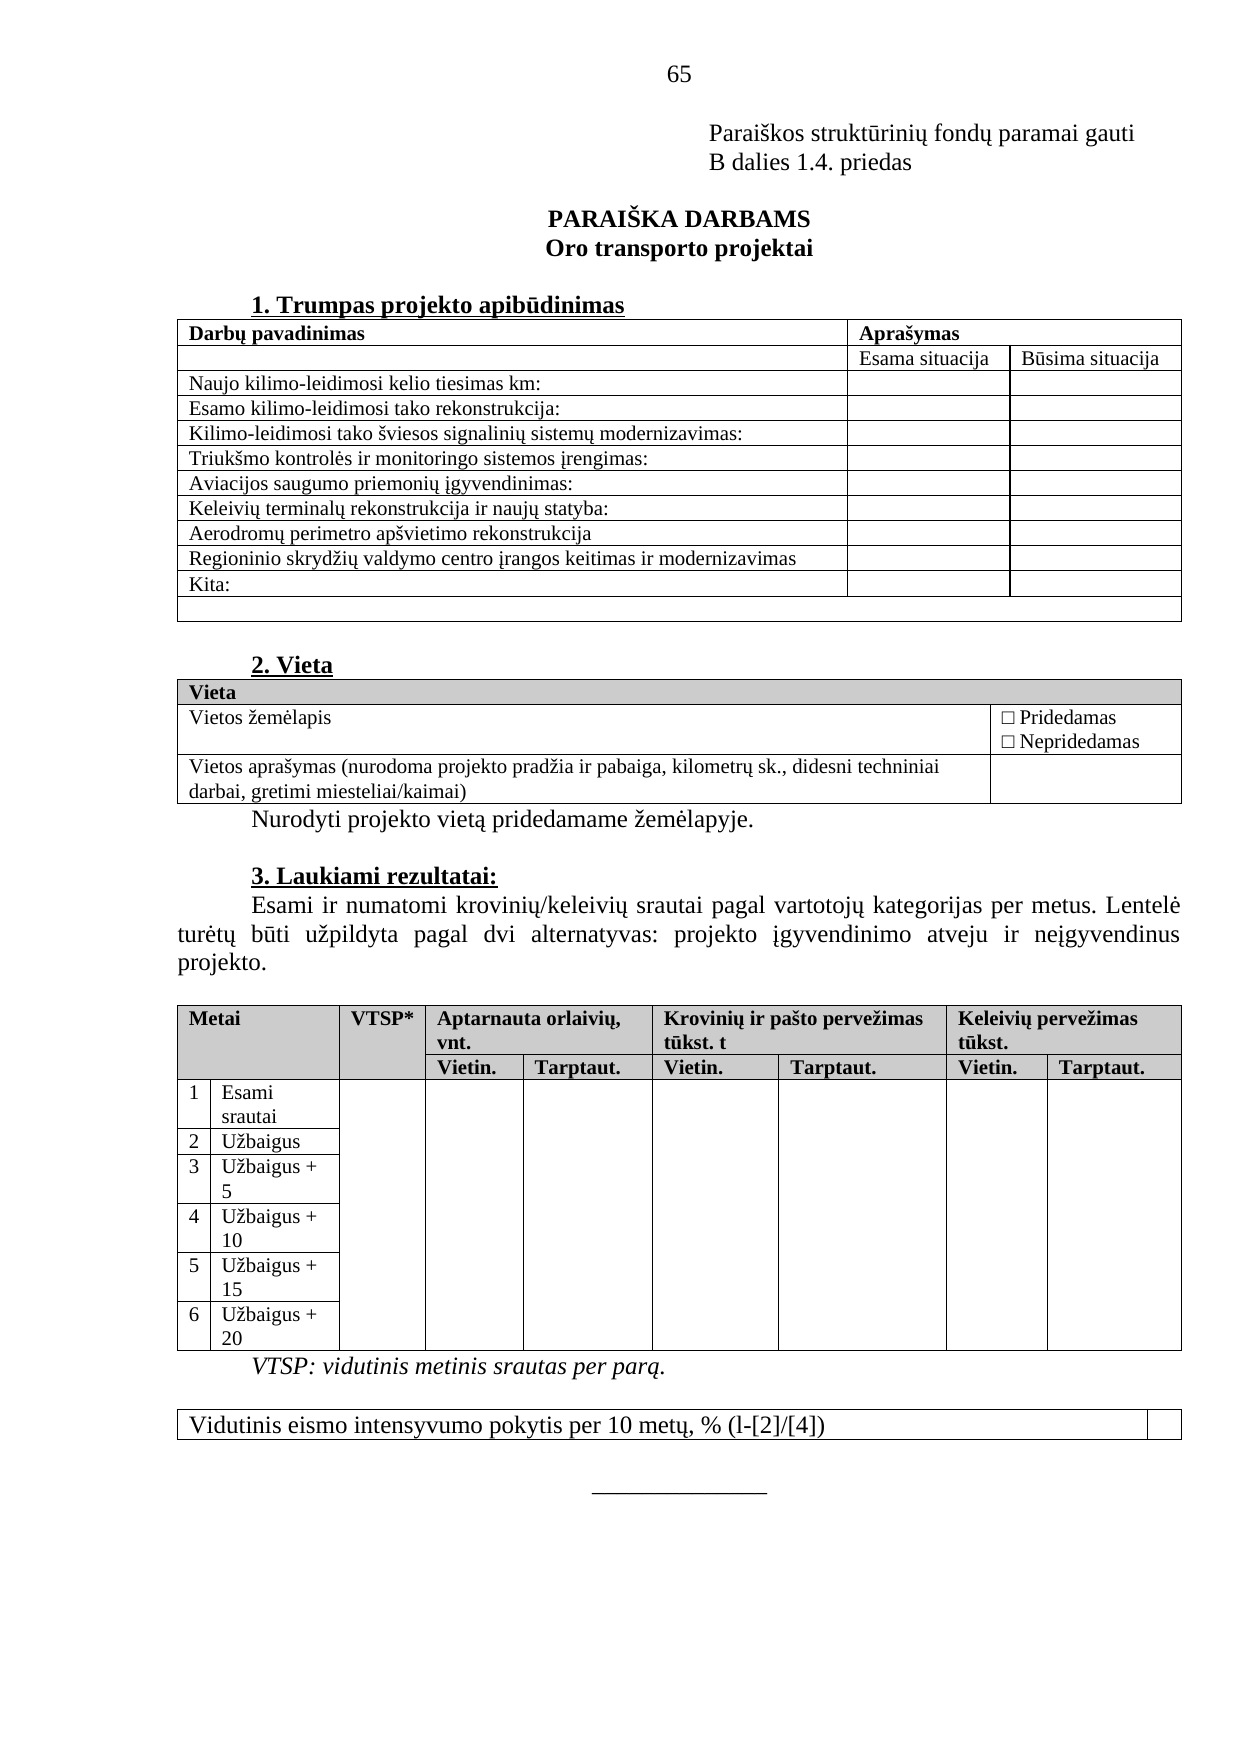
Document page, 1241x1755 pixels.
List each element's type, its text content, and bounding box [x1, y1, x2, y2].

text Paraiškos struktūrinių fondų paramai gauti [177, 118, 1181, 147]
text ______________ [177, 1468, 1181, 1497]
table_cell [848, 446, 1009, 470]
table_header VTSP* [340, 1006, 425, 1079]
table_cell [1048, 1080, 1181, 1350]
table_cell [1011, 421, 1181, 445]
table_cell [178, 597, 1181, 621]
table_cell [848, 496, 1009, 520]
table_cell Kilimo-leidimosi tako šviesos signalinių sistemų modernizavimas: [178, 421, 847, 445]
text 2. Vieta [177, 650, 1181, 679]
table_cell Esama situacija [848, 346, 1009, 369]
text VTSP: vidutinis metinis srautas per parą. [177, 1351, 1181, 1380]
table_cell Tarptaut. [779, 1055, 946, 1079]
table_cell Vietin. [426, 1055, 523, 1079]
table_cell 5 [178, 1253, 210, 1301]
table_cell 1 [178, 1080, 210, 1128]
table_cell Užbaigus + 5 [211, 1155, 339, 1203]
table_header Krovinių ir pašto pervežimas tūkst. t [653, 1006, 946, 1054]
table_cell [848, 546, 1009, 570]
text Nurodyti projekto vietą pridedamame žemėlapyje. [177, 804, 1181, 832]
table_header Darbų pavadinimas [178, 320, 847, 344]
table_cell Naujo kilimo-leidimosi kelio tiesimas km: [178, 371, 847, 395]
table_cell [1011, 371, 1181, 395]
table_cell [178, 346, 847, 369]
table_cell [1011, 521, 1181, 545]
text 1. Trumpas projekto apibūdinimas [177, 291, 1181, 319]
text Oro transporto projektai [177, 233, 1181, 262]
table_cell Užbaigus + 20 [211, 1302, 339, 1350]
table_cell [1011, 396, 1181, 420]
table_header Vieta [178, 680, 1181, 704]
table_header Aprašymas [848, 320, 1181, 344]
table_cell [947, 1080, 1047, 1350]
table_cell Tarptaut. [1048, 1055, 1181, 1079]
table_cell Triukšmo kontrolės ir monitoringo sistemos įrengimas: [178, 446, 847, 470]
table_cell [426, 1080, 523, 1350]
table_cell [524, 1080, 652, 1350]
table_cell Vietin. [653, 1055, 778, 1079]
table_cell Užbaigus + 10 [211, 1204, 339, 1252]
table_cell [1011, 446, 1181, 470]
table_cell Esami srautai [211, 1080, 339, 1128]
table_cell Tarptaut. [524, 1055, 652, 1079]
table_cell Aerodromų perimetro apšvietimo rekonstrukcija [178, 521, 847, 545]
table_cell Būsima situacija [1011, 346, 1181, 369]
table_cell [1011, 496, 1181, 520]
table_header Keleivių pervežimas tūkst. [947, 1006, 1181, 1054]
table_cell [653, 1080, 778, 1350]
table_cell Vietos aprašymas (nurodoma projekto pradžia ir pabaiga, kilometrų sk., didesni techniniai darbai, gretimi miesteliai/kaimai) [178, 755, 990, 803]
text Esami ir numatomi krovinių/keleivių srautai pagal vartotojų kategorijas per metus. Lentelė turėtų būti užpildyta pagal dvi alternatyvas: projekto įgyvendinimo atveju ir neįgyvendinus projekto. [177, 890, 1181, 976]
text 3. Laukiami rezultatai: [177, 861, 1181, 890]
table_cell [848, 371, 1009, 395]
table_cell Aviacijos saugumo priemonių įgyvendinimas: [178, 471, 847, 495]
table_cell [1011, 571, 1181, 596]
table_cell [848, 571, 1009, 596]
table_cell [848, 471, 1009, 495]
table_cell Užbaigus [211, 1129, 339, 1153]
table_cell Esamo kilimo-leidimosi tako rekonstrukcija: [178, 396, 847, 420]
table_cell Kita: [178, 571, 847, 596]
table_cell [848, 396, 1009, 420]
table_cell Keleivių terminalų rekonstrukcija ir naujų statyba: [178, 496, 847, 520]
table_cell 2 [178, 1129, 210, 1153]
table_cell [1011, 546, 1181, 570]
table_cell [991, 755, 1181, 803]
text B dalies 1.4. priedas [177, 147, 1181, 176]
table_header Aptarnauta orlaivių, vnt. [426, 1006, 652, 1054]
table_cell Užbaigus + 15 [211, 1253, 339, 1301]
table_cell [848, 421, 1009, 445]
table_cell [848, 521, 1009, 545]
table_cell [1011, 471, 1181, 495]
table_cell [779, 1080, 946, 1350]
table_cell Vietos žemėlapis [178, 705, 990, 753]
table_cell [340, 1080, 425, 1350]
text PARAIŠKA DARBAMS [177, 204, 1181, 233]
table_cell 6 [178, 1302, 210, 1350]
table_cell □ Pridedamas □ Nepridedamas [991, 705, 1181, 753]
table_header Metai [178, 1006, 339, 1079]
table_header [1148, 1410, 1181, 1438]
table_header Vidutinis eismo intensyvumo pokytis per 10 metų, % (l-[2]/[4]) [178, 1410, 1147, 1438]
table_cell 3 [178, 1155, 210, 1203]
table_cell 4 [178, 1204, 210, 1252]
table_cell Regioninio skrydžių valdymo centro įrangos keitimas ir modernizavimas [178, 546, 847, 570]
table_cell Vietin. [947, 1055, 1047, 1079]
